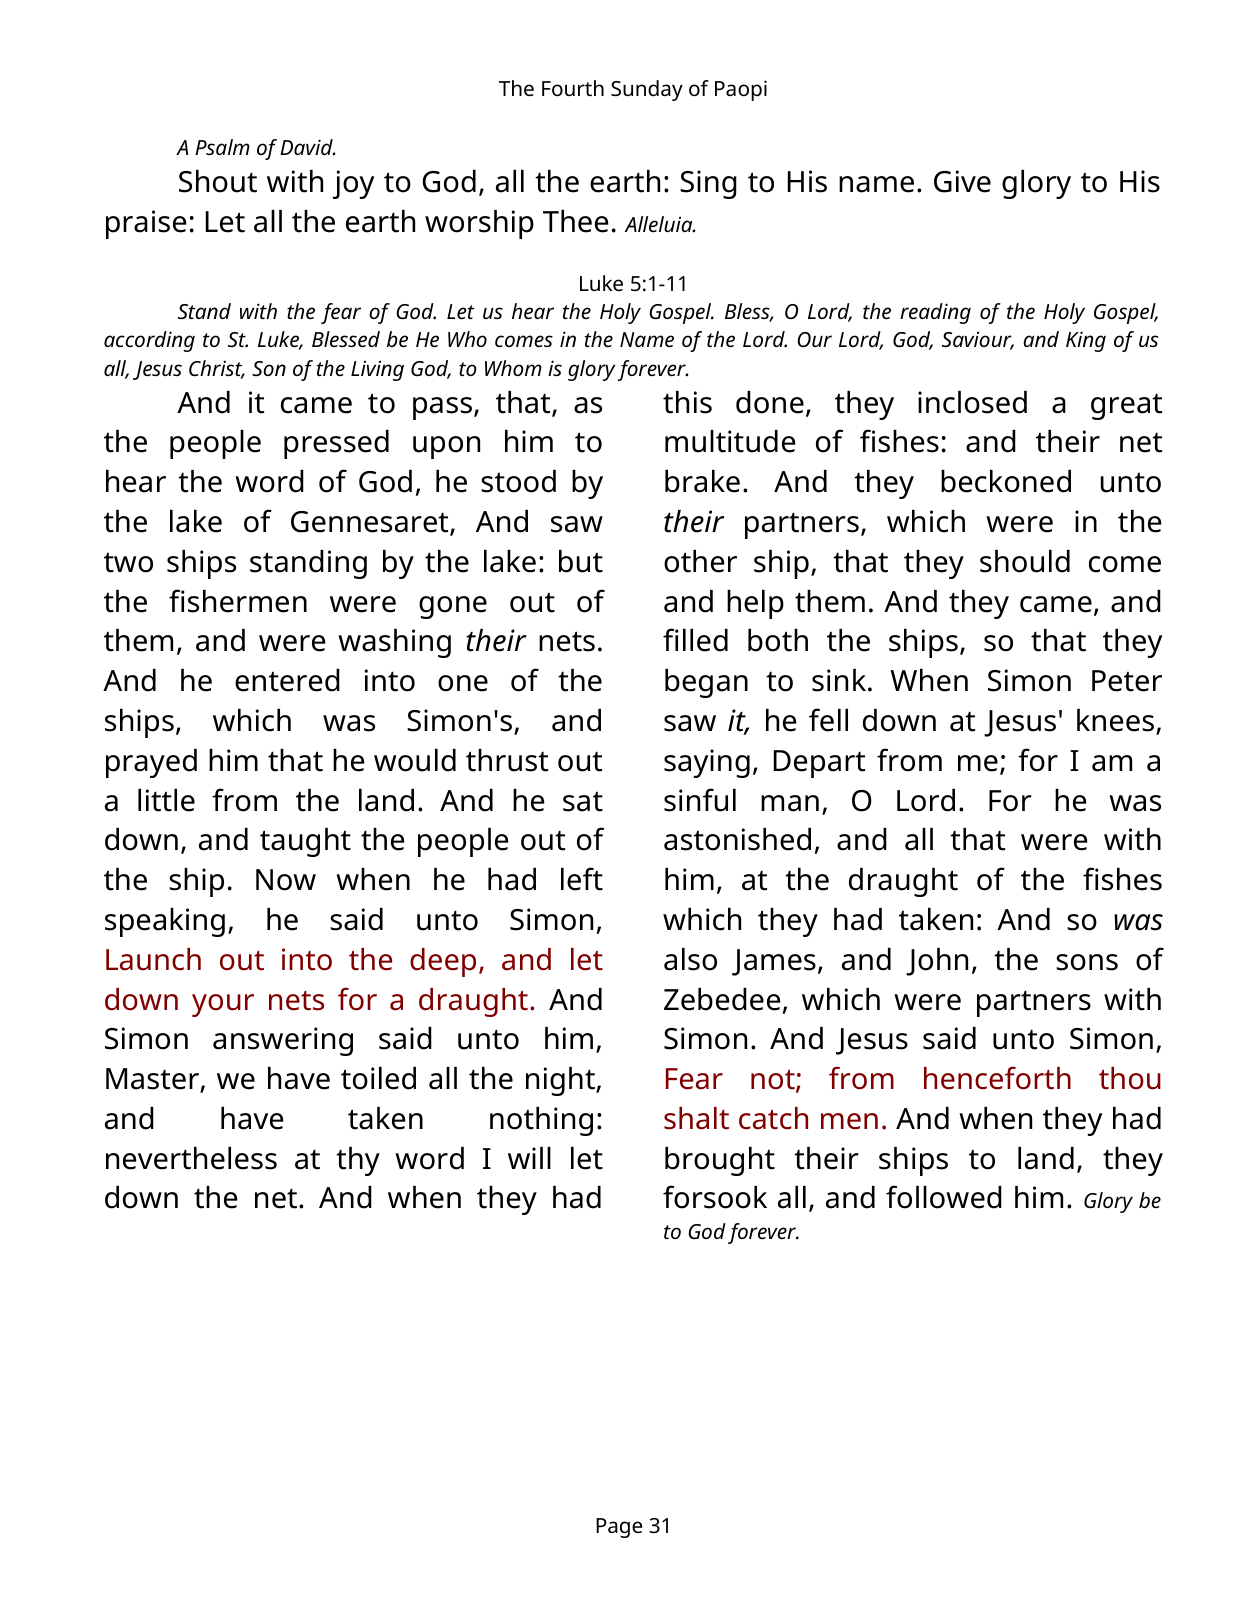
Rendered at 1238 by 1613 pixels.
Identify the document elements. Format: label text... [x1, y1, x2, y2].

text And it came to pass, that, as the people pressed upon him to hear the word of God, he stood by the lake of Gennesaret, And saw two ships standing by the lake: but the fishermen were gone out of them, and were washing their nets. And he entered into one of the ships, which was Simon's, and prayed him that he would thrust out a little from the land. And he sat down, and taught the people out of the ship. Now when he had left speaking, he said unto Simon, Launch out into the deep, and let down your nets for a draught. And Simon answering said unto him, Master, we have toiled all the night, and have taken nothing: nevertheless at thy word I will let down the net. And when they had [103, 382, 604, 1217]
text Luke 5:1-11 [103, 269, 1163, 297]
text this done, they inclosed a great multitude of fishes: and their net brake. And they beckoned unto their partners, which were in the other ship, that they should come and help them. And they came, and filled both the ships, so that they began to sink. When Simon Peter saw it, he fell down at Jesus' knees, saying, Depart from me; for I am a sinful man, O Lord. For he was astonished, and all that were with him, at the draught of the fishes which they had taken: And so was also James, and John, the sons of Zebedee, which were partners with Simon. And Jesus said unto Simon, Fear not; from henceforth thou shalt catch men. And when they had brought their ships to land, they forsook all, and followed him. Glory be to God forever. [663, 382, 1163, 1246]
text The Fourth Sunday of Paopi [102, 74, 1165, 102]
text Shout with joy to God, all the earth: Sing to His name. Give glory to His praise: Let all the earth worship Thee. Alleluia. [103, 161, 1163, 241]
text A Psalm of David. [103, 133, 1163, 161]
text Stand with the fear of God. Let us hear the Holy Gospel. Bless, O Lord, the reading of the Holy Gospel, according to St. Luke, Blessed be He Who comes in the Name of the Lord. Our Lord, God, Saviour, and King of us all, Jesus Christ, Son of the Living God, to Whom is glory forever. [103, 297, 1163, 382]
